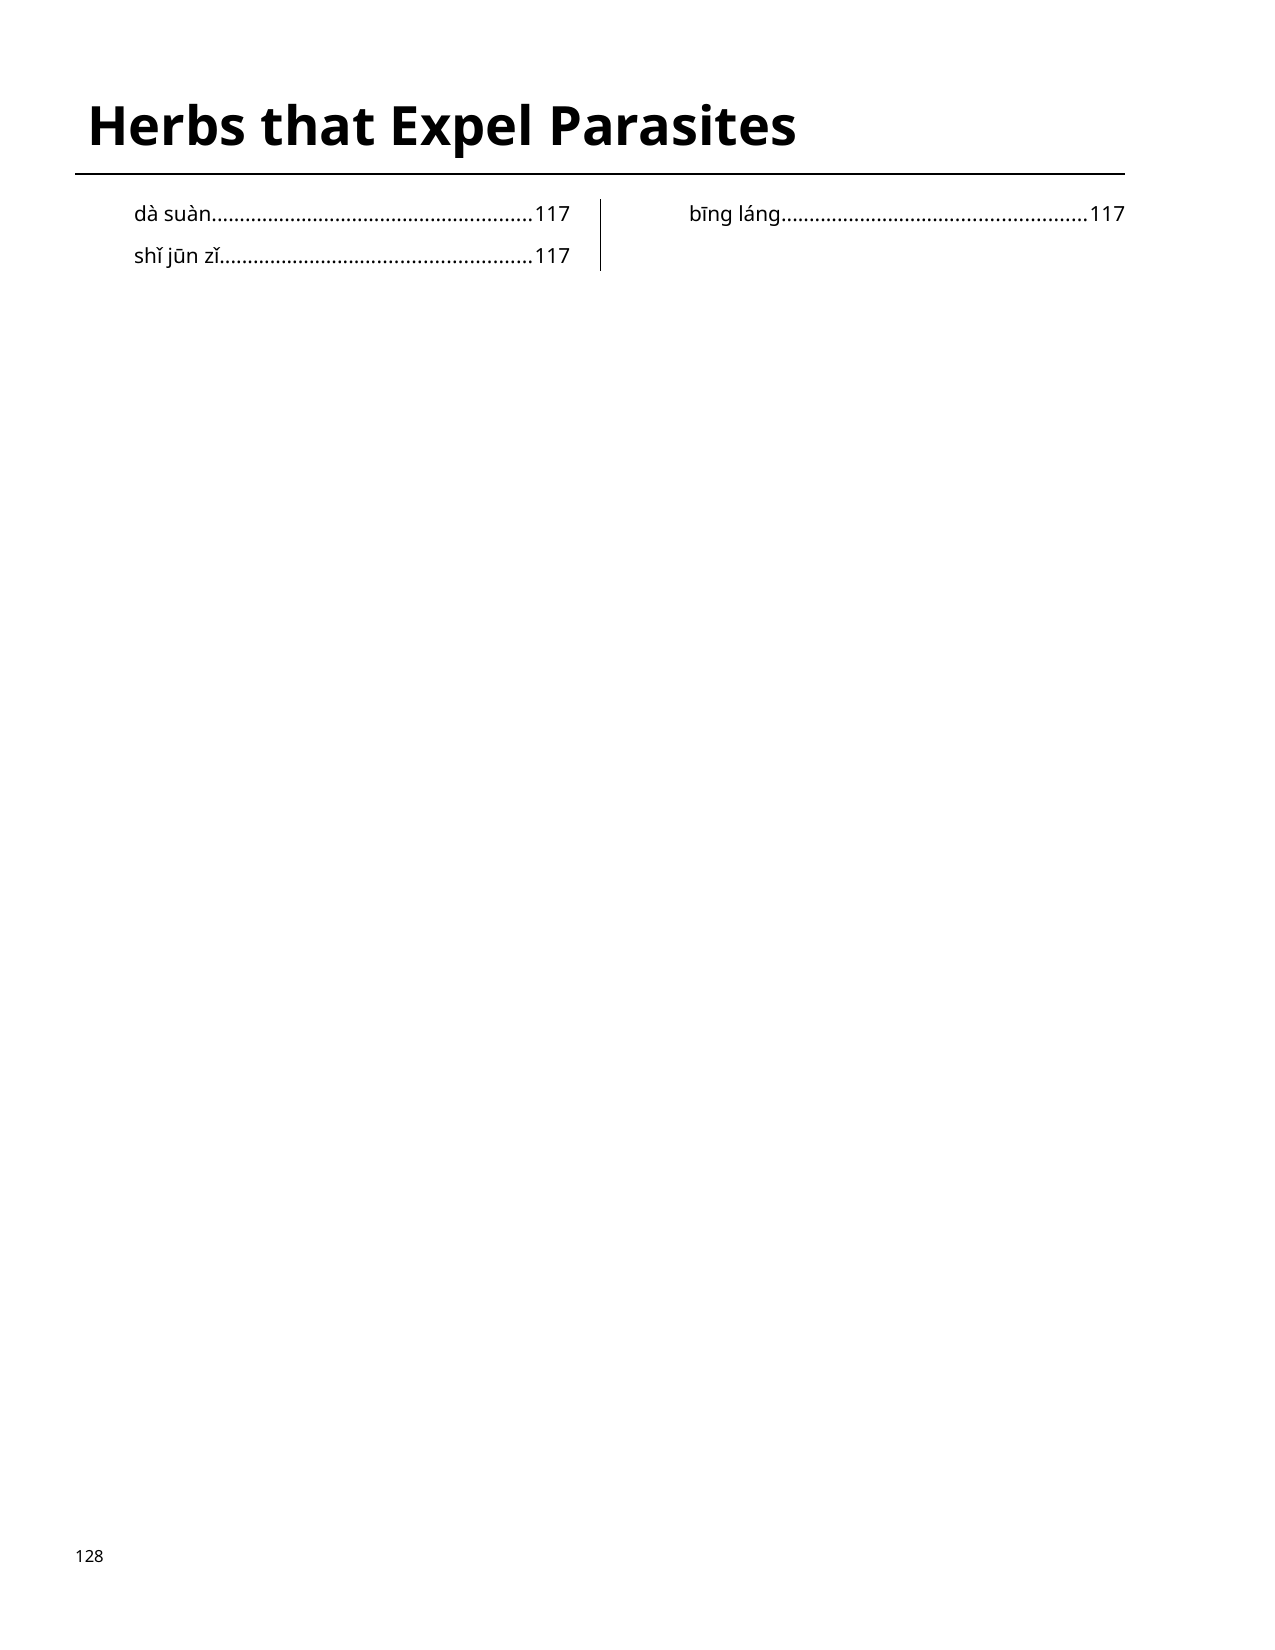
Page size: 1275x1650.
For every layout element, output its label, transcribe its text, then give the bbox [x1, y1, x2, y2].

text shǐ jūn zǐ 117 [134, 241, 570, 270]
text bīng láng 117 [689, 199, 1125, 227]
subtitle Herbs that Expel Parasites [75, 75, 1125, 173]
text dà suàn 117 [134, 199, 570, 227]
